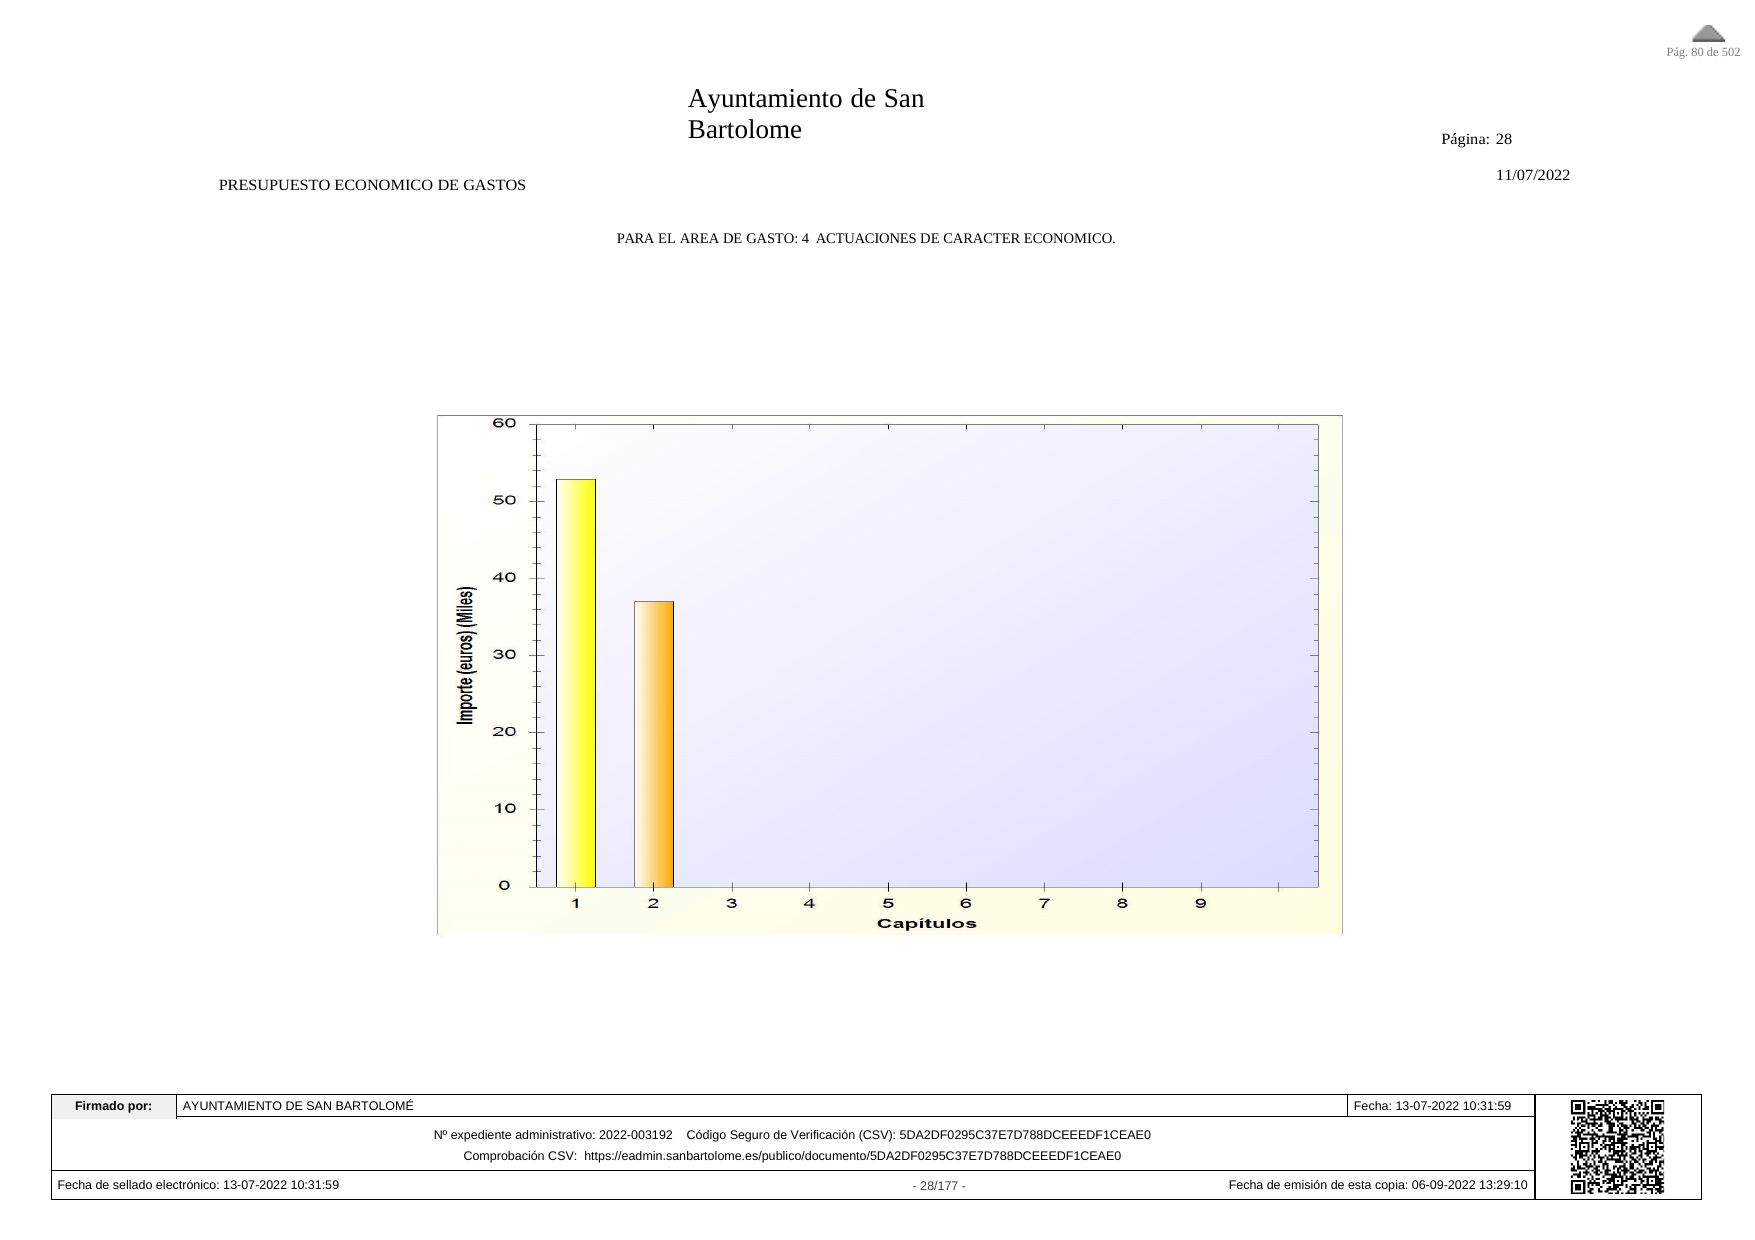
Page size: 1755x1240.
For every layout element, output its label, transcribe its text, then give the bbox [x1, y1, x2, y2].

table_header AYUNTAMIENTO DE SAN BARTOLOMÉ [177, 1095, 1347, 1116]
table_header Firmado por: [52, 1095, 176, 1116]
text PARA EL AREA DE GASTO: 4 ACTUACIONES DE CARACTER ECONOMICO. [615, 230, 1117, 247]
text Página: 28 [1439, 130, 1514, 148]
picture [1691, 25, 1726, 42]
picture [437, 415, 1343, 941]
text PRESUPUESTO ECONOMICO DE GASTOS [218, 176, 528, 194]
table_cell Fecha de sellado electrónico: 13-07-2022 10:31:59 - 28/177 - Fecha de emisión de esta copia: 06-09-2022 13:29:10 [52, 1171, 1534, 1198]
table_header [1536, 1095, 1701, 1198]
subtitle Ayuntamiento de San Bartolome [688, 82, 1045, 145]
picture [1570, 1100, 1665, 1194]
table_cell Nº expediente administrativo: 2022-003192 Código Seguro de Verificación (CSV): 5DA2DF0295C37E7D788DCEEEDF1CEAE0 Comprobación CSV: https://eadmin.sanbartolome.es/publico/documento/5DA2DF0295C37E7D788DCEEEDF1CEAE0 [52, 1117, 1534, 1170]
table_header Fecha: 13-07-2022 10:31:59 [1348, 1095, 1534, 1116]
text 11/07/2022 [1493, 166, 1572, 184]
